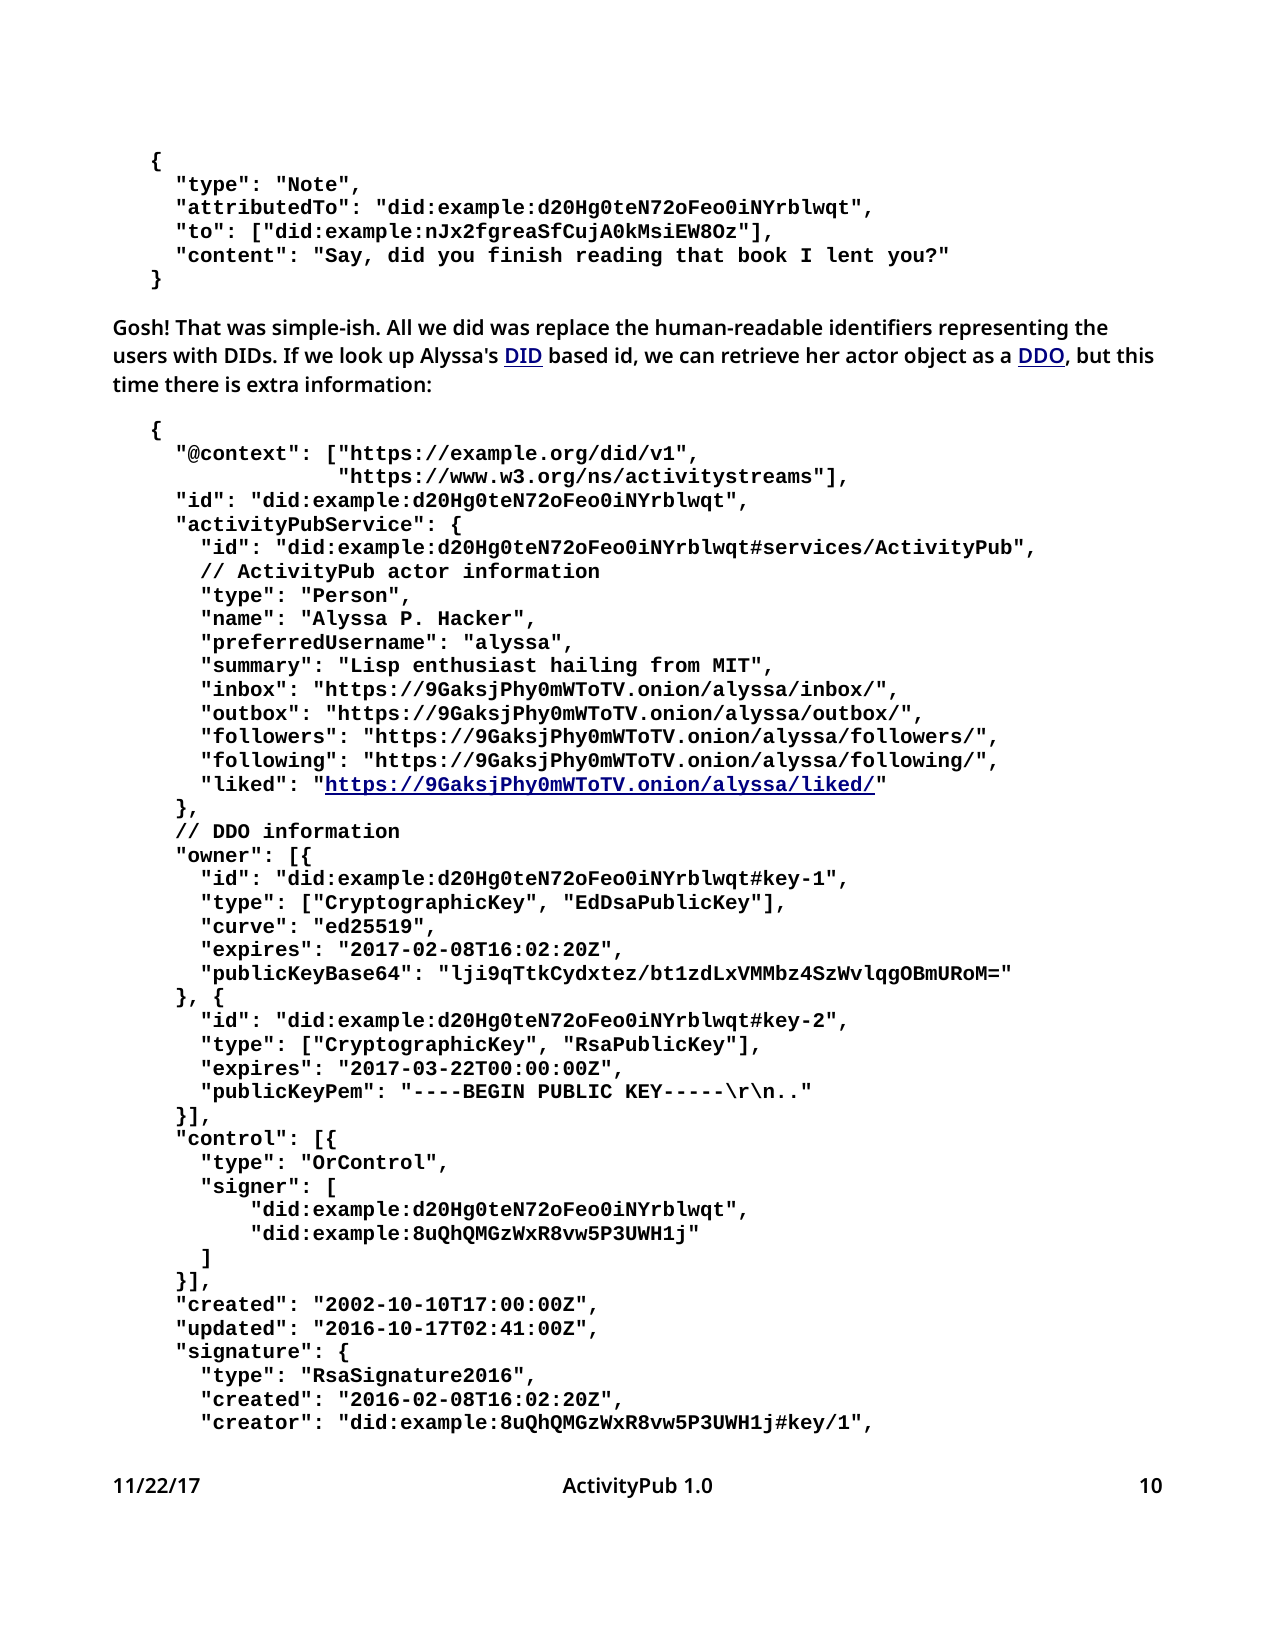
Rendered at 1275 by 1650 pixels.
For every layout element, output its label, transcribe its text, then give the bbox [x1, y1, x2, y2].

text "id": "did:example:d20Hg0teN72oFeo0iNYrblwqt#key-1", [150, 868, 1162, 892]
text "type": ["CryptographicKey", "EdDsaPublicKey"], [150, 892, 1162, 916]
text "updated": "2016-10-17T02:41:00Z", [150, 1318, 1162, 1341]
text "to": ["did:example:nJx2fgreaSfCujA0kMsiEW8Oz"], [150, 221, 1162, 244]
text "id": "did:example:d20Hg0teN72oFeo0iNYrblwqt#key-2", [150, 1010, 1162, 1034]
text "curve": "ed25519", [150, 916, 1162, 939]
text "control": [{ [150, 1128, 1162, 1152]
text { [150, 150, 1162, 174]
text "publicKeyPem": "----BEGIN PUBLIC KEY-----\r\n.." [150, 1081, 1162, 1105]
text "type": "OrControl", [150, 1152, 1162, 1176]
text "@context": ["https://example.org/did/v1", [150, 443, 1162, 466]
text "creator": "did:example:8uQhQMGzWxR8vw5P3UWH1j#key/1", [150, 1412, 1162, 1436]
text "did:example:d20Hg0teN72oFeo0iNYrblwqt", [150, 1199, 1162, 1223]
text { [150, 419, 1162, 443]
text "id": "did:example:d20Hg0teN72oFeo0iNYrblwqt#services/ActivityPub", [150, 537, 1162, 561]
text "type": "Person", [150, 584, 1162, 608]
text "publicKeyBase64": "lji9qTtkCydxtez/bt1zdLxVMMbz4SzWvlqgOBmURoM=" [150, 963, 1162, 987]
text "following": "https://9GaksjPhy0mWToTV.onion/alyssa/following/", [150, 750, 1162, 774]
text "signer": [ [150, 1176, 1162, 1199]
text "id": "did:example:d20Hg0teN72oFeo0iNYrblwqt", [150, 490, 1162, 514]
text "created": "2016-02-08T16:02:20Z", [150, 1388, 1162, 1412]
text }], [150, 1105, 1162, 1128]
text "followers": "https://9GaksjPhy0mWToTV.onion/alyssa/followers/", [150, 726, 1162, 750]
text "created": "2002-10-10T17:00:00Z", [150, 1294, 1162, 1318]
text "name": "Alyssa P. Hacker", [150, 608, 1162, 632]
text // ActivityPub actor information [150, 561, 1162, 584]
text "inbox": "https://9GaksjPhy0mWToTV.onion/alyssa/inbox/", [150, 679, 1162, 703]
text "did:example:8uQhQMGzWxR8vw5P3UWH1j" [150, 1223, 1162, 1247]
text "outbox": "https://9GaksjPhy0mWToTV.onion/alyssa/outbox/", [150, 703, 1162, 726]
text } [150, 268, 1162, 292]
text "attributedTo": "did:example:d20Hg0teN72oFeo0iNYrblwqt", [150, 197, 1162, 221]
text "signature": { [150, 1341, 1162, 1365]
text // DDO information [150, 821, 1162, 845]
text "type": "RsaSignature2016", [150, 1365, 1162, 1388]
text "expires": "2017-03-22T00:00:00Z", [150, 1057, 1162, 1081]
text "content": "Say, did you finish reading that book I lent you?" [150, 244, 1162, 268]
text "summary": "Lisp enthusiast hailing from MIT", [150, 656, 1162, 679]
text "expires": "2017-02-08T16:02:20Z", [150, 939, 1162, 963]
text Gosh! That was simple-ish. All we did was replace the human-readable identifiers representing the users with DIDs. If we look up Alyssa's DID based id, we can retrieve her actor object as a DDO, but this time there is extra information: [112, 313, 1162, 398]
text }], [150, 1270, 1162, 1294]
text "owner": [{ [150, 845, 1162, 868]
text }, [150, 797, 1162, 821]
text "activityPubService": { [150, 514, 1162, 537]
text "type": ["CryptographicKey", "RsaPublicKey"], [150, 1034, 1162, 1057]
text "preferredUsername": "alyssa", [150, 632, 1162, 656]
text "liked": "https://9GaksjPhy0mWToTV.onion/alyssa/liked/" [150, 774, 1162, 797]
text }, { [150, 987, 1162, 1010]
text "https://www.w3.org/ns/activitystreams"], [150, 466, 1162, 490]
text ] [150, 1247, 1162, 1270]
text "type": "Note", [150, 174, 1162, 197]
